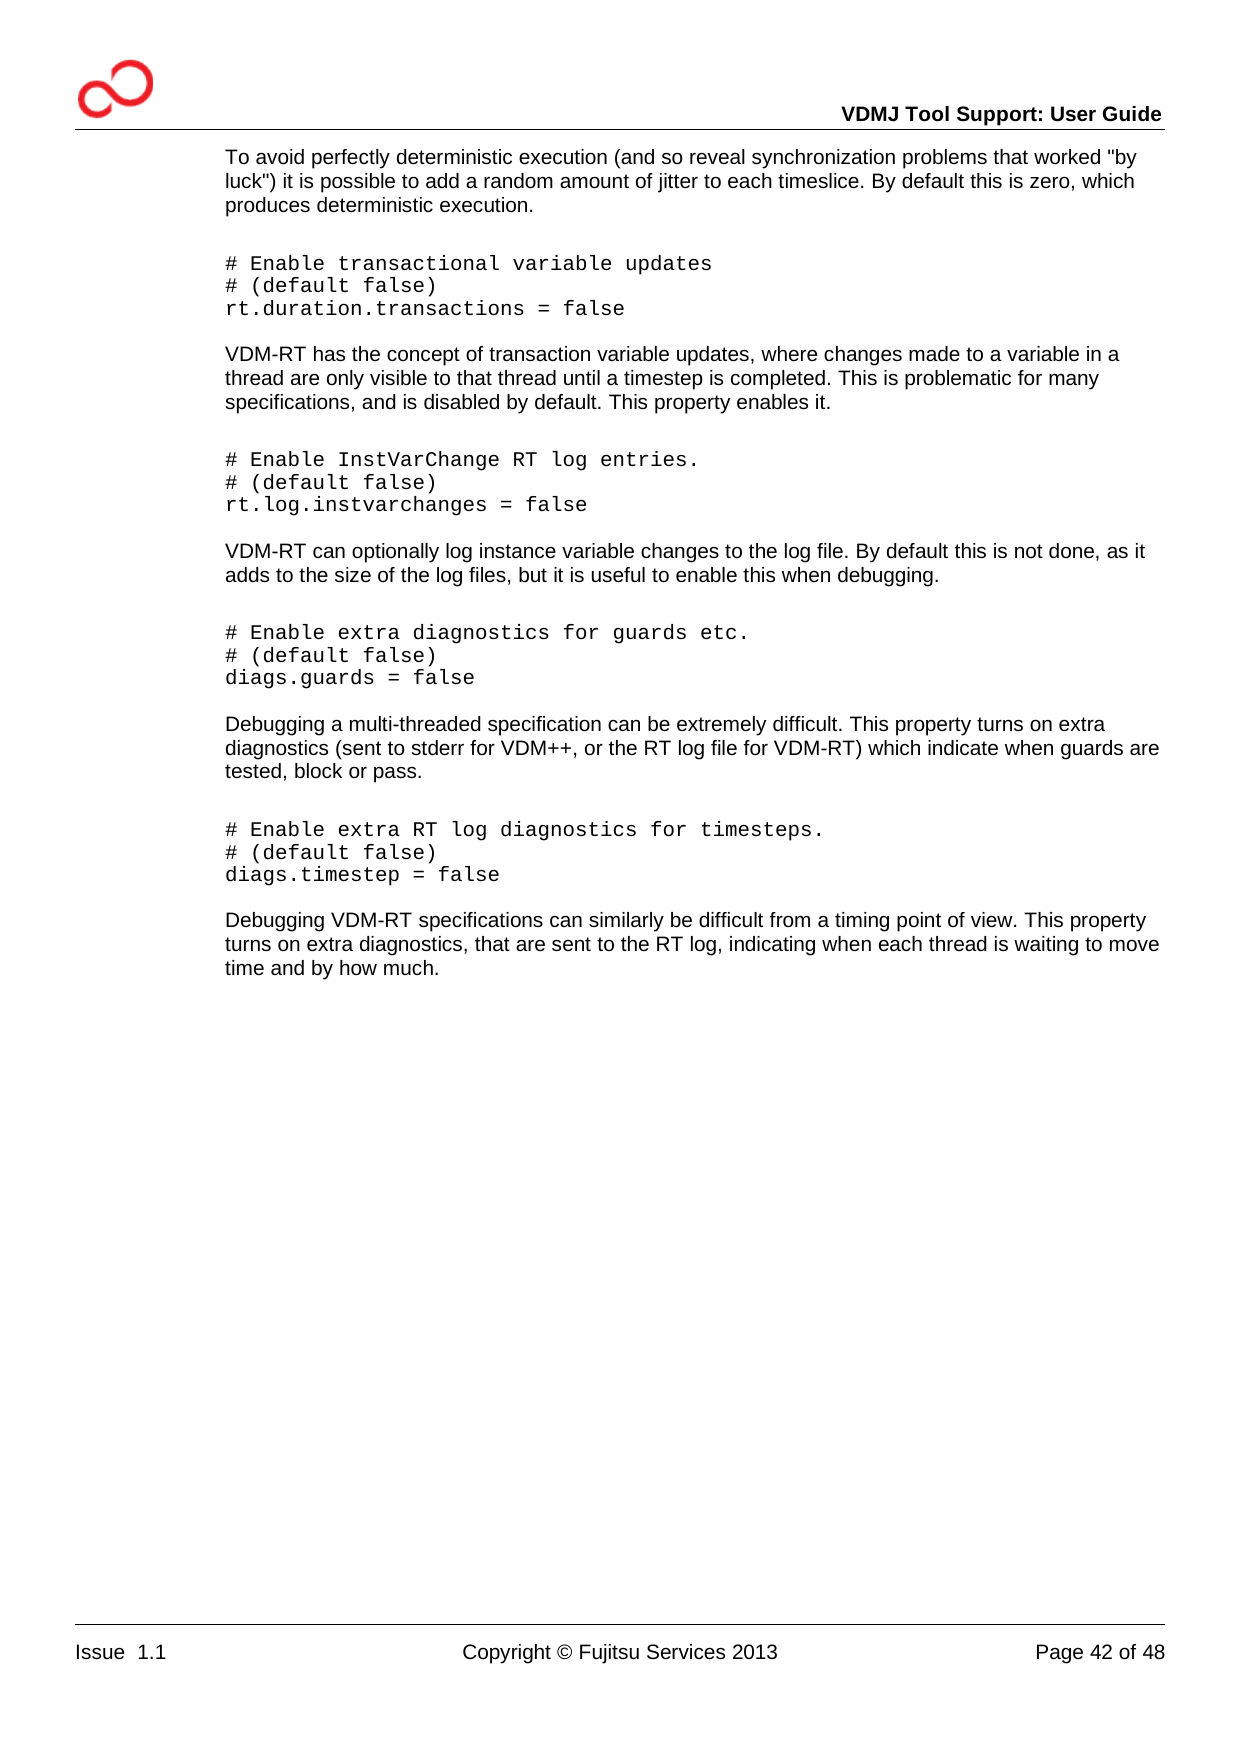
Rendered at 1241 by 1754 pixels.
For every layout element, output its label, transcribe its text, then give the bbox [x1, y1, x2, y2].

text # Enable extra RT log diagnostics for timesteps. [225, 819, 1165, 841]
text rt.log.instvarchanges = false [225, 494, 1165, 516]
text VDM-RT can optionally log instance variable changes to the log file. By default this is not done, as it adds to the size of the log files, but it is useful to enable this when debugging. [225, 539, 1165, 587]
text # (default false) [225, 471, 1165, 494]
text diags.timestep = false [225, 864, 1165, 886]
text # Enable extra diagnostics for guards etc. [225, 622, 1165, 644]
text Debugging VDM-RT specifications can similarly be difficult from a timing point of view. This property turns on extra diagnostics, that are sent to the RT log, indicating when each thread is waiting to move time and by how much. [225, 909, 1165, 981]
text Debugging a multi-threaded specification can be extremely difficult. This property turns on extra diagnostics (sent to stderr for VDM++, or the RT log file for VDM-RT) which indicate when guards are tested, block or pass. [225, 712, 1165, 784]
text To avoid perfectly deterministic execution (and so reveal synchronization problems that worked "by luck") it is possible to add a random amount of jitter to each timeslice. By default this is zero, which produces deterministic execution. [225, 145, 1165, 217]
text VDM-RT has the concept of transaction variable updates, where changes made to a variable in a thread are only visible to that thread until a timestep is completed. This is problematic for many specifications, and is disabled by default. This property enables it. [225, 342, 1165, 414]
text # Enable InstVarChange RT log entries. [225, 449, 1165, 471]
text diags.guards = false [225, 667, 1165, 689]
text # (default false) [225, 644, 1165, 667]
picture [78, 52, 153, 128]
text # (default false) [225, 274, 1165, 297]
text # Enable transactional variable updates [225, 252, 1165, 274]
text # (default false) [225, 841, 1165, 864]
text rt.duration.transactions = false [225, 297, 1165, 319]
